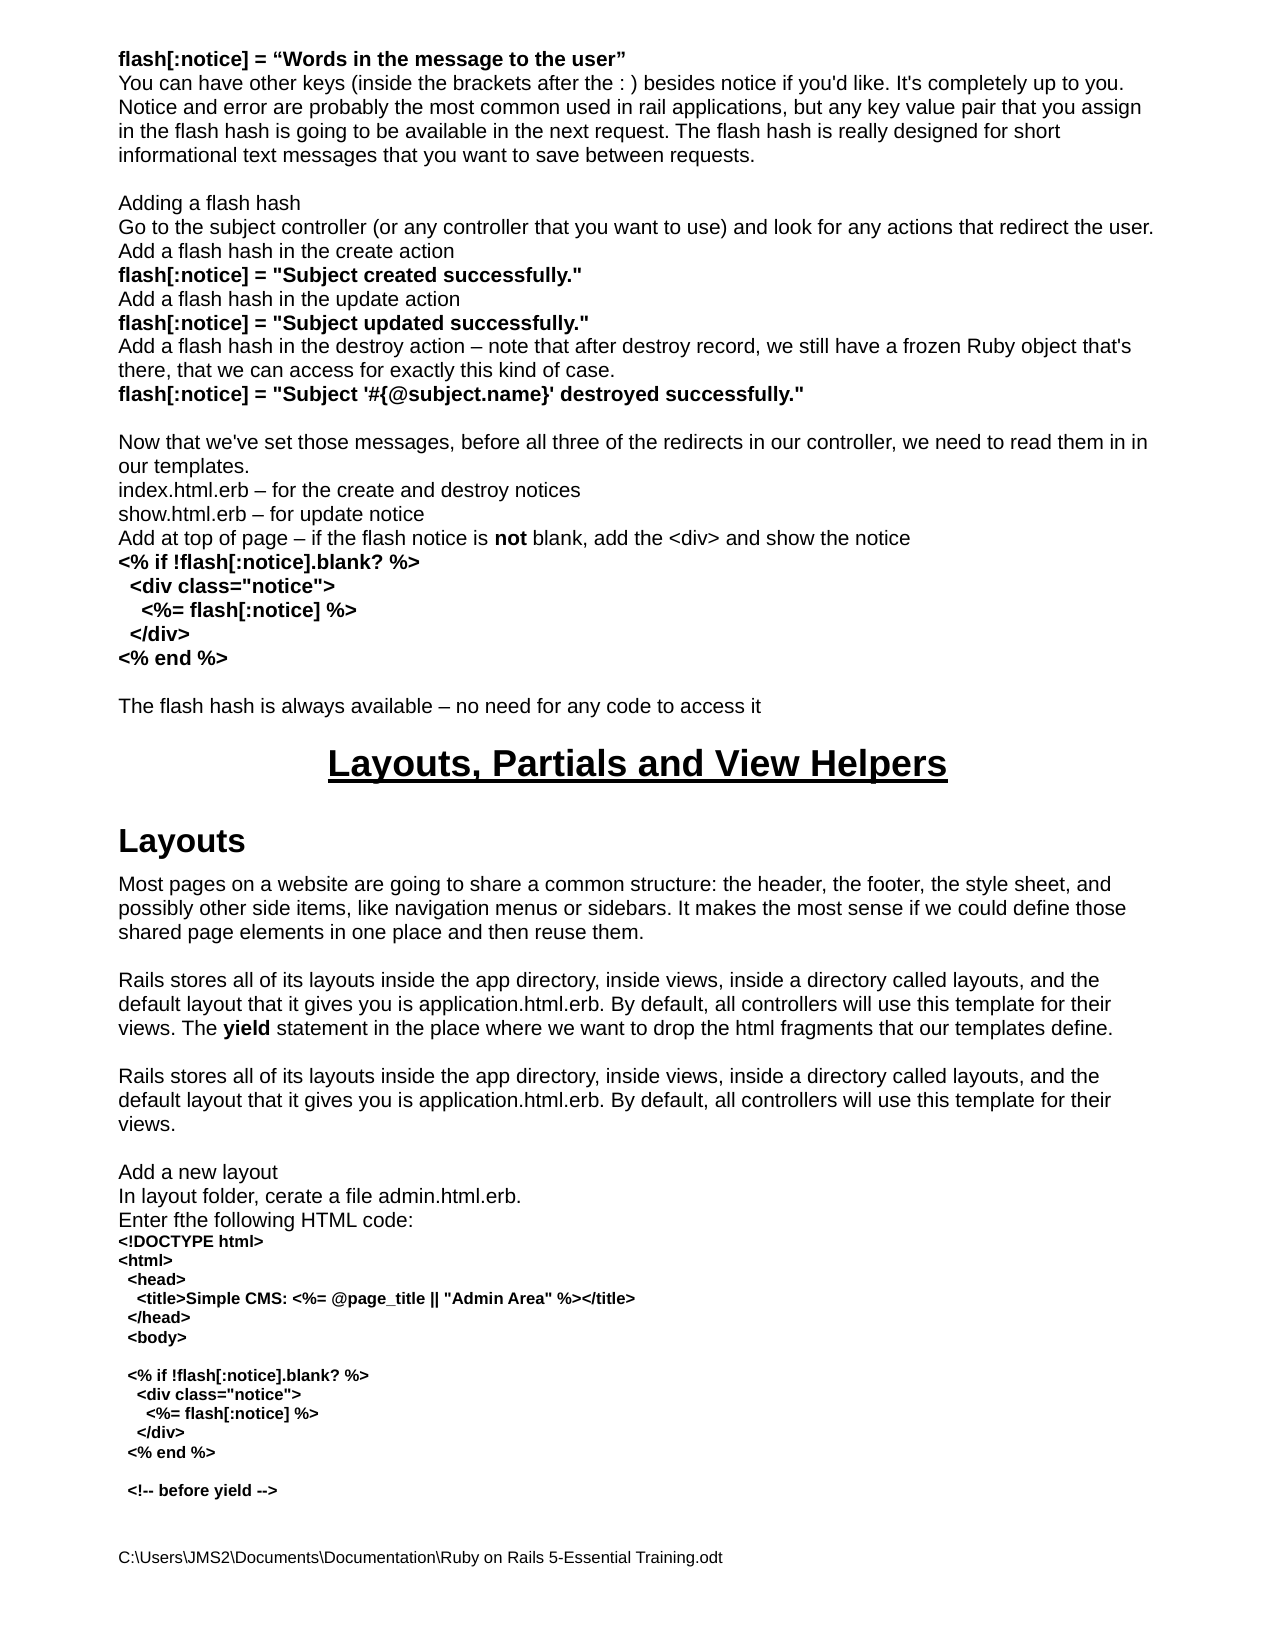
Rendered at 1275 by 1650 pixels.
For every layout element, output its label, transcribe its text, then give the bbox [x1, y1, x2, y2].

subtitle flash[:notice] = "Subject '#{@subject.name}' destroyed successfully." [118, 382, 1157, 406]
text Add a flash hash in the destroy action – note that after destroy record, we still have a frozen Ruby object that's there, that we can access for exactly this kind of case. [118, 334, 1157, 382]
text Rails stores all of its layouts inside the app directory, inside views, inside a directory called layouts, and the default layout that it gives you is application.html.erb. By default, all controllers will use this template for their views. [118, 1064, 1157, 1136]
text </div> [118, 1423, 1157, 1442]
text <!-- before yield --> [118, 1481, 1157, 1500]
text Add a flash hash in the create action [118, 238, 1157, 262]
text Enter fthe following HTML code: [118, 1208, 1157, 1232]
text Adding a flash hash [118, 191, 1157, 214]
text <head> [118, 1270, 1157, 1289]
text <title>Simple CMS: <%= @page_title || "Admin Area" %></title> [118, 1289, 1157, 1308]
text Add a flash hash in the update action [118, 286, 1157, 310]
text <% end %> [118, 1442, 1157, 1462]
text The flash hash is always available – no need for any code to access it [118, 694, 1157, 718]
text In layout folder, cerate a file admin.html.erb. [118, 1184, 1157, 1208]
text Go to the subject controller (or any controller that you want to use) and look for any actions that redirect the user. [118, 214, 1157, 238]
text <html> [118, 1251, 1157, 1270]
text Add a new layout [118, 1160, 1157, 1184]
text </head> [118, 1308, 1157, 1327]
text index.html.erb – for the create and destroy notices [118, 478, 1157, 502]
text Most pages on a website are going to share a common structure: the header, the footer, the style sheet, and possibly other side items, like navigation menus or sidebars. It makes the most sense if we could define those shared page elements in one place and then reuse them. [118, 872, 1157, 944]
text You can have other keys (inside the brackets after the : ) besides notice if you'd like. It's completely up to you. Notice and error are probably the most common used in rail applications, but any key value pair that you assign in the flash hash is going to be available in the next request. The flash hash is really designed for short informational text messages that you want to save between requests. [118, 71, 1157, 167]
text <%= flash[:notice] %> [118, 1404, 1157, 1423]
text Rails stores all of its layouts inside the app directory, inside views, inside a directory called layouts, and the default layout that it gives you is application.html.erb. By default, all controllers will use this template for their views. The yield statement in the place where we want to drop the html fragments that our templates define. [118, 968, 1157, 1040]
subtitle flash[:notice] = "Subject created successfully." [118, 262, 1157, 286]
text Add at top of page – if the flash notice is not blank, add the <div> and show the notice [118, 526, 1157, 550]
text <div class="notice"> [118, 1385, 1157, 1404]
subtitle flash[:notice] = “Words in the message to the user” [118, 47, 1157, 71]
text <!DOCTYPE html> [118, 1232, 1157, 1251]
subtitle flash[:notice] = "Subject updated successfully." [118, 310, 1157, 334]
text show.html.erb – for update notice [118, 502, 1157, 526]
text <% if !flash[:notice].blank? %> [118, 1366, 1157, 1385]
text <body> [118, 1327, 1157, 1347]
subtitle Layouts, Partials and View Helpers [118, 742, 1157, 785]
subtitle <% if !flash[:notice].blank? %> <div class="notice"> <%= flash[:notice] %> </div> <% end %> [118, 550, 1157, 670]
text Now that we've set those messages, before all three of the redirects in our controller, we need to read them in in our templates. [118, 430, 1157, 478]
subtitle Layouts [118, 821, 1157, 860]
